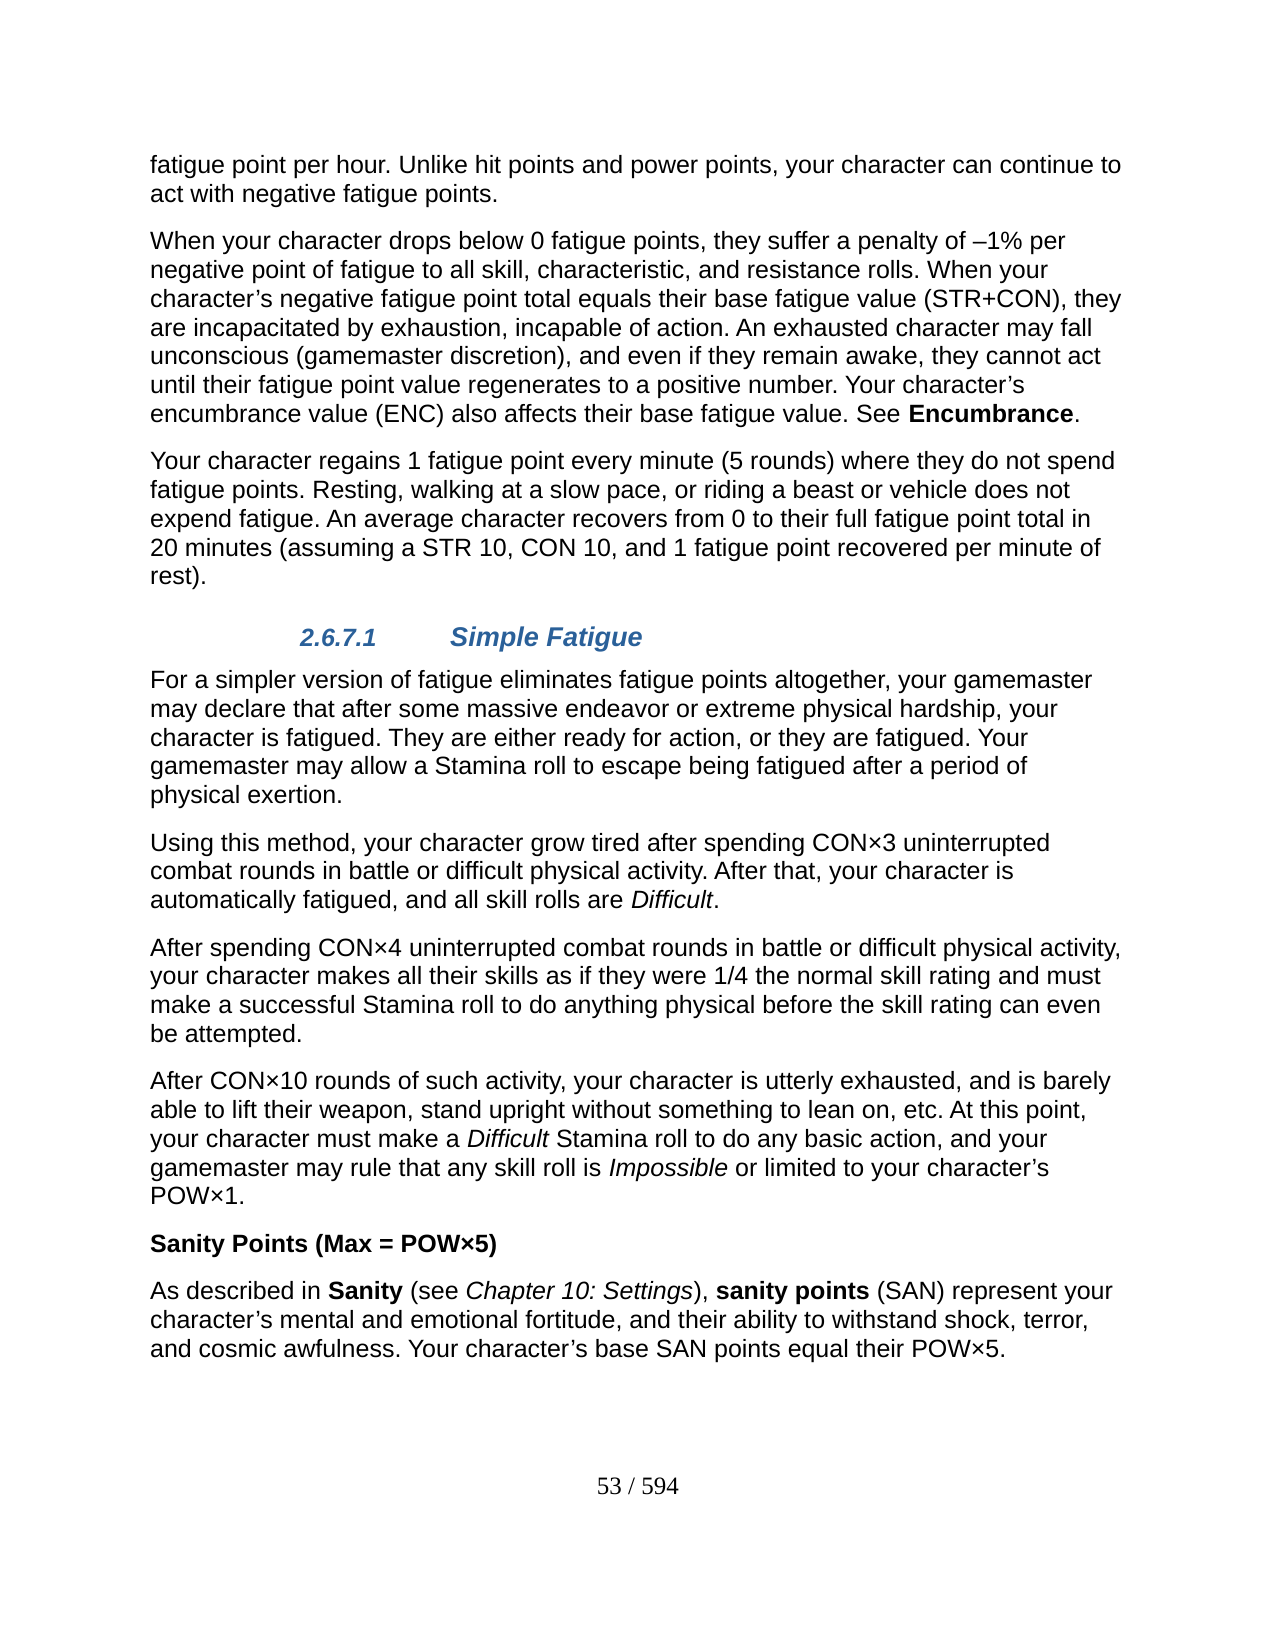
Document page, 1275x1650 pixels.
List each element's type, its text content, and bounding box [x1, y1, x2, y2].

text After CON×10 rounds of such activity, your character is utterly exhausted, and is barely able to lift their weapon, stand upright without something to lean on, etc. At this point, your character must make a Difficult Stamina roll to do any basic action, and your gamemaster may rule that any skill roll is Impossible or limited to your character’s POW×1. [150, 1066, 1125, 1210]
text fatigue point per hour. Unlike hit points and power points, your character can continue to act with negative fatigue points. [150, 150, 1125, 207]
text Sanity Points (Max = POW×5) [150, 1229, 1125, 1257]
text For a simpler version of fatigue eliminates fatigue points altogether, your gamemaster may declare that after some massive endeavor or extreme physical hardship, your character is fatigued. They are either ready for action, or they are fatigued. Your gamemaster may allow a Stamina roll to escape being fatigued after a period of physical exertion. [150, 665, 1125, 809]
text Using this method, your character grow tired after spending CON×3 uninterrupted combat rounds in battle or difficult physical activity. After that, your character is automatically fatigued, and all skill rolls are Difficult. [150, 827, 1125, 914]
text Your character regains 1 fatigue point every minute (5 rounds) where they do not spend fatigue points. Resting, walking at a slow pace, or riding a beast or vehicle does not expend fatigue. An average character recovers from 0 to their full fatigue point total in 20 minutes (assuming a STR 10, CON 10, and 1 fatigue point recovered per minute of rest). [150, 446, 1125, 590]
text After spending CON×4 uninterrupted combat rounds in battle or difficult physical activity, your character makes all their skills as if they were 1/4 the normal skill rating and must make a successful Stamina roll to do anything physical before the skill rating can even be attempted. [150, 932, 1125, 1047]
text When your character drops below 0 fatigue points, they suffer a penalty of –1% per negative point of fatigue to all skill, characteristic, and resistance rolls. When your character’s negative fatigue point total equals their base fatigue value (STR+CON), they are incapacitated by exhaustion, incapable of action. An exhausted character may fall unconscious (gamemaster discretion), and even if they remain awake, they cannot act until their fatigue point value regenerates to a positive number. Your character’s encumbrance value (ENC) also affects their base fatigue value. See Encumbrance. [150, 226, 1125, 427]
text As described in Sanity (see Chapter 10: Settings), sanity points (SAN) represent your character’s mental and emotional fortitude, and their ability to withstand shock, terror, and cosmic awfulness. Your character’s base SAN points equal their POW×5. [150, 1276, 1125, 1362]
subtitle Simple Fatigue [300, 621, 1125, 652]
